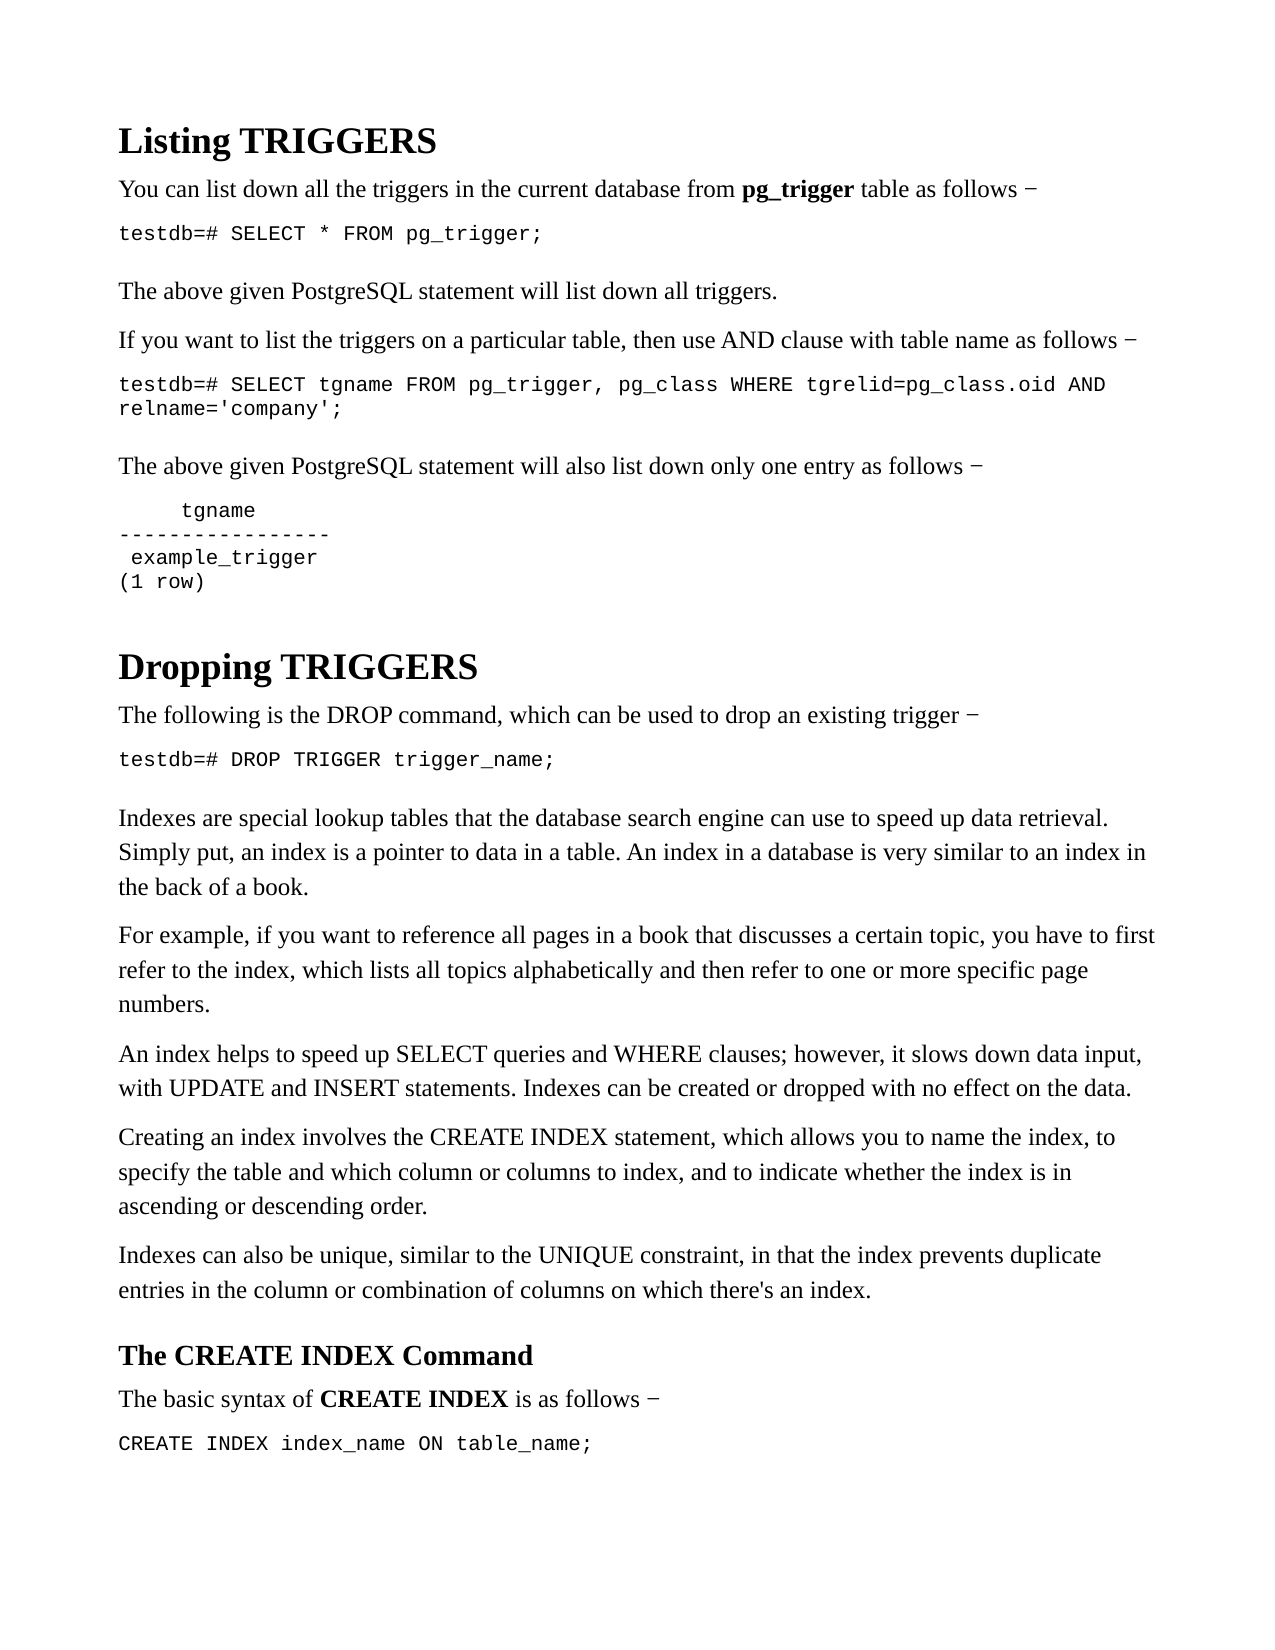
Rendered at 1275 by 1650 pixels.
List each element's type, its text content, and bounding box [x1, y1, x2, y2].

text Creating an index involves the CREATE INDEX statement, which allows you to name the index, to specify the table and which column or columns to index, and to indicate whether the index is in ascending or descending order. [118, 1122, 1157, 1220]
text example_trigger [118, 547, 1157, 571]
text testdb=# DROP TRIGGER trigger_name; [118, 749, 1157, 773]
text The above given PostgreSQL statement will list down all triggers. [118, 276, 1157, 305]
text The following is the DROP command, which can be used to drop an existing trigger − [118, 700, 1157, 729]
text tgname [118, 500, 1157, 523]
text Indexes are special lookup tables that the database search engine can use to speed up data retrieval. Simply put, an index is a pointer to data in a table. An index in a database is very similar to an index in the back of a book. [118, 803, 1157, 900]
subtitle Listing TRIGGERS [118, 118, 1157, 161]
text Indexes can also be unique, similar to the UNIQUE constraint, in that the index prevents duplicate entries in the column or combination of columns on which there's an index. [118, 1240, 1157, 1303]
text (1 row) [118, 571, 1157, 594]
text The above given PostgreSQL statement will also list down only one entry as follows − [118, 451, 1157, 479]
text An index helps to speed up SELECT queries and WHERE clauses; however, it slows down data input, with UPDATE and INSERT statements. Indexes can be created or dropped with no effect on the data. [118, 1039, 1157, 1102]
text If you want to list the triggers on a particular table, then use AND clause with table name as follows − [118, 325, 1157, 354]
text testdb=# SELECT tgname FROM pg_trigger, pg_class WHERE tgrelid=pg_class.oid AND relname='company'; [118, 374, 1157, 421]
text The basic syntax of CREATE INDEX is as follows − [118, 1384, 1157, 1413]
text ----------------- [118, 523, 1157, 547]
text You can list down all the triggers in the current database from pg_trigger table as follows − [118, 174, 1157, 202]
text For example, if you want to reference all pages in a book that discusses a certain topic, you have to first refer to the index, which lists all topics alphabetically and then refer to one or more specific page numbers. [118, 921, 1157, 1018]
text CREATE INDEX index_name ON table_name; [118, 1433, 1157, 1457]
subtitle The CREATE INDEX Command [118, 1338, 1157, 1372]
text testdb=# SELECT * FROM pg_trigger; [118, 223, 1157, 246]
subtitle Dropping TRIGGERS [118, 645, 1157, 688]
